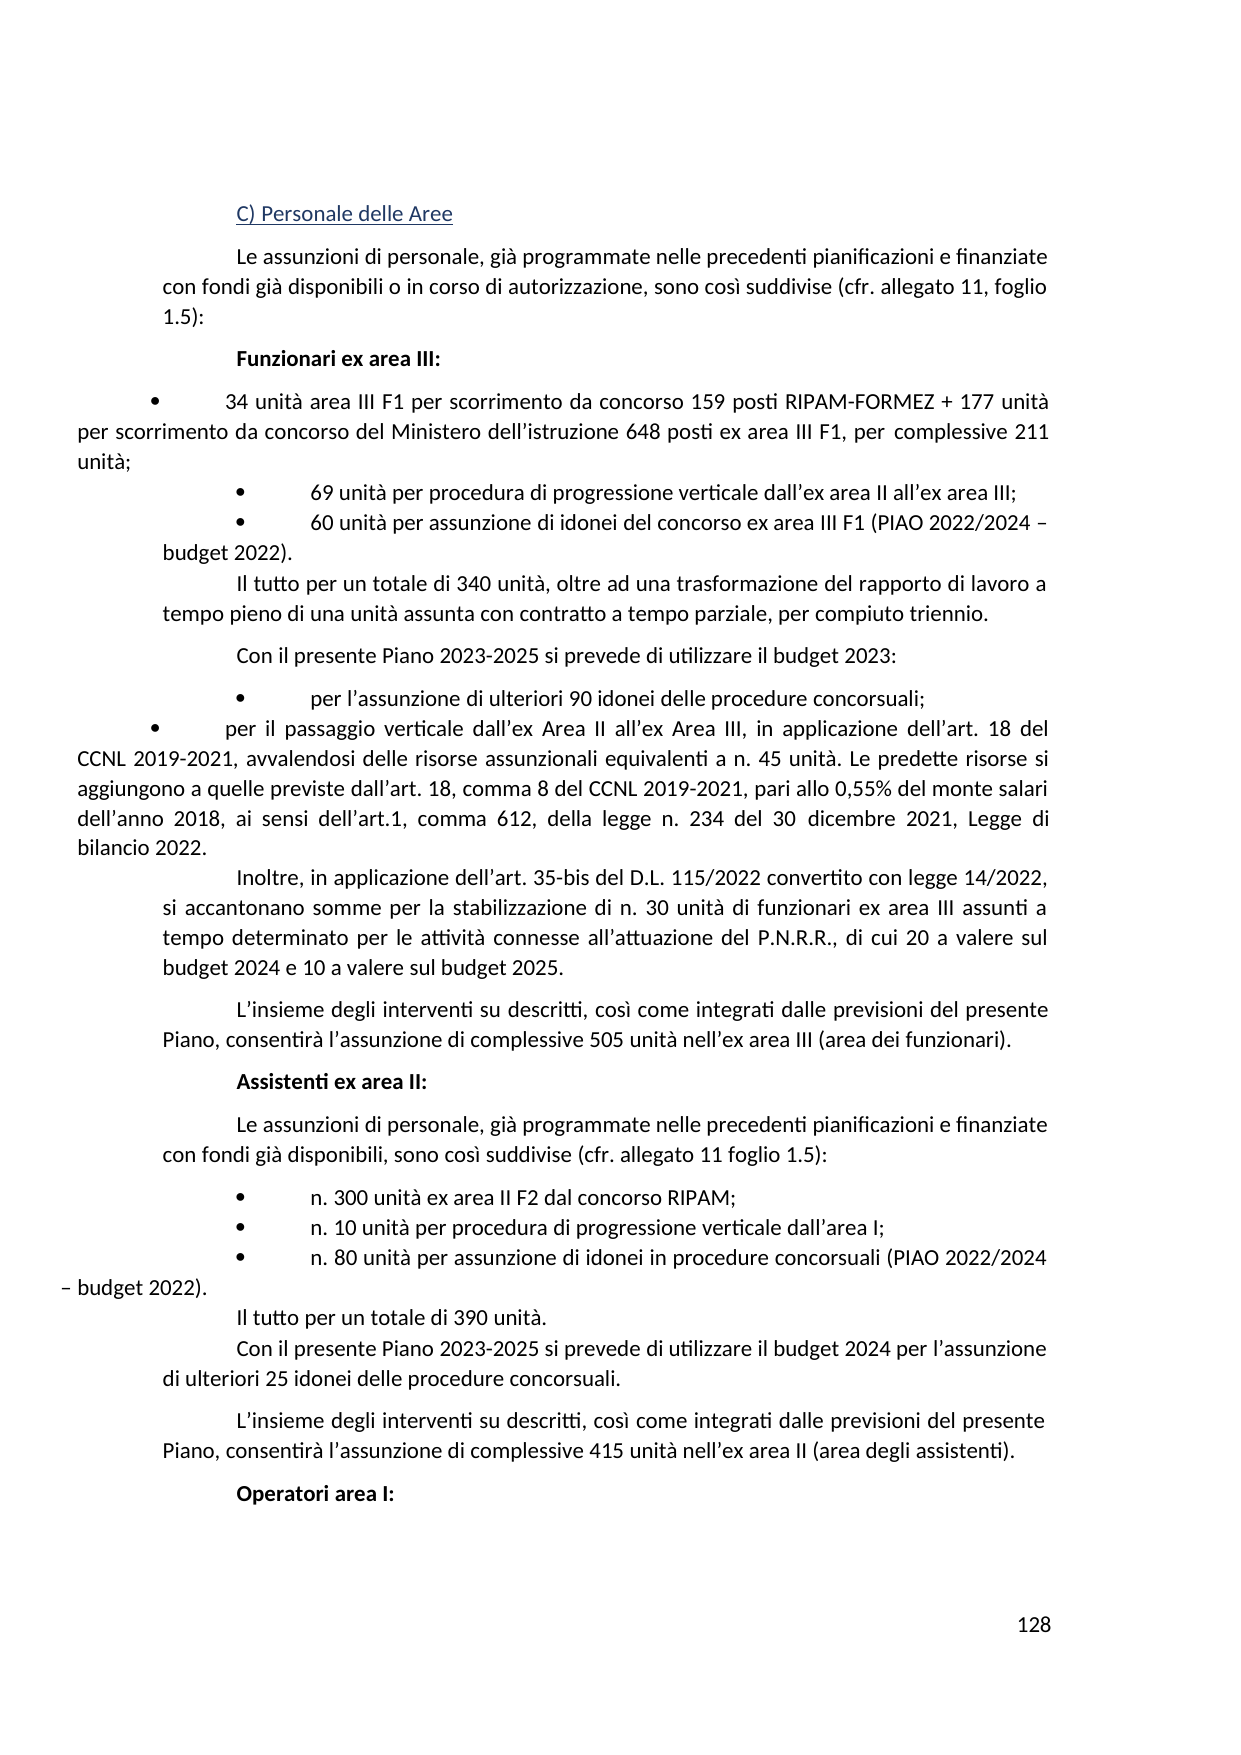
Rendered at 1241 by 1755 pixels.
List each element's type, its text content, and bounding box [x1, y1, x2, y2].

list per il passaggio verticale dall’ex Area II all’ex Area III, in applicazione dell’art. 18 del CCNL 2019-2021, avvalendosi delle risorse assunzionali equivalenti a n. 45 unità. Le predette risorse si aggiungono a quelle previste dall’art. 18, comma 8 del CCNL 2019-2021, pari allo 0,55% del monte salari dell’anno 2018, ai sensi dell’art.1, comma 612, della legge n. 234 del 30 dicembre 2021, Legge di bilancio 2022. [77, 714, 1049, 862]
text L’insieme degli interventi su descritti, così come integrati dalle previsioni del presente Piano, consentirà l’assunzione di complessive 415 unità nell’ex area II (area degli assistenti). [162, 1407, 1067, 1464]
list per l’assunzione di ulteriori 90 idonei delle procedure concorsuali; [236, 684, 1136, 712]
list Personale delle Aree [236, 199, 1136, 228]
text Con il presente Piano 2023-2025 si prevede di utilizzare il budget 2024 per l’assunzione [236, 1334, 1136, 1362]
list n. 80 unità per assunzione di idonei in procedure concorsuali (PIAO 2022/2024 [236, 1243, 1136, 1271]
list n. 300 unità ex area II F2 dal concorso RIPAM; [236, 1183, 1136, 1211]
text L’insieme degli interventi su descritti, così come integrati dalle previsioni del presente Piano, consentirà l’assunzione di complessive 505 unità nell’ex area III (area dei funzionari). [162, 995, 1049, 1053]
text Le assunzioni di personale, già programmate nelle precedenti pianificazioni e finanziate con fondi già disponibili o in corso di autorizzazione, sono così suddivise (cfr. allegato 11, foglio 1.5): [162, 242, 1049, 330]
text Inoltre, in applicazione dell’art. 35-bis del D.L. 115/2022 convertito con legge 14/2022, si accantonano somme per la stabilizzazione di n. 30 unità di funzionari ex area III assunti a tempo determinato per le attività connesse all’attuazione del P.N.R.R., di cui 20 a valere sul budget 2024 e 10 a valere sul budget 2025. [162, 863, 1049, 981]
subtitle Operatori area I: [236, 1479, 1136, 1507]
text Le assunzioni di personale, già programmate nelle precedenti pianificazioni e finanziate con fondi già disponibili, sono così suddivise (cfr. allegato 11 foglio 1.5): [162, 1110, 1049, 1168]
text di ulteriori 25 idonei delle procedure concorsuali. [162, 1364, 1136, 1392]
list 34 unità area III F1 per scorrimento da concorso 159 posti RIPAM-FORMEZ + 177 unità per scorrimento da concorso del Ministero dell’istruzione 648 posti ex area III F1, per complessive 211 unità; [77, 387, 1049, 475]
subtitle Funzionari ex area III: [236, 344, 1136, 372]
subtitle Assistenti ex area II: [236, 1067, 1136, 1096]
list n. 10 unità per procedura di progressione verticale dall’area I; [236, 1213, 1136, 1241]
text budget 2022). [162, 538, 1136, 566]
list budget 2022). [60, 1273, 1136, 1301]
text Il tutto per un totale di 340 unità, oltre ad una trasformazione del rapporto di lavoro a tempo pieno di una unità assunta con contratto a tempo parziale, per compiuto triennio. [162, 569, 1067, 627]
list 69 unità per procedura di progressione verticale dall’ex area II all’ex area III; [236, 477, 1136, 506]
list 60 unità per assunzione di idonei del concorso ex area III F1 (PIAO 2022/2024 – [236, 508, 1136, 536]
text Con il presente Piano 2023-2025 si prevede di utilizzare il budget 2023: [236, 641, 1136, 669]
text Il tutto per un totale di 390 unità. [236, 1303, 1136, 1331]
